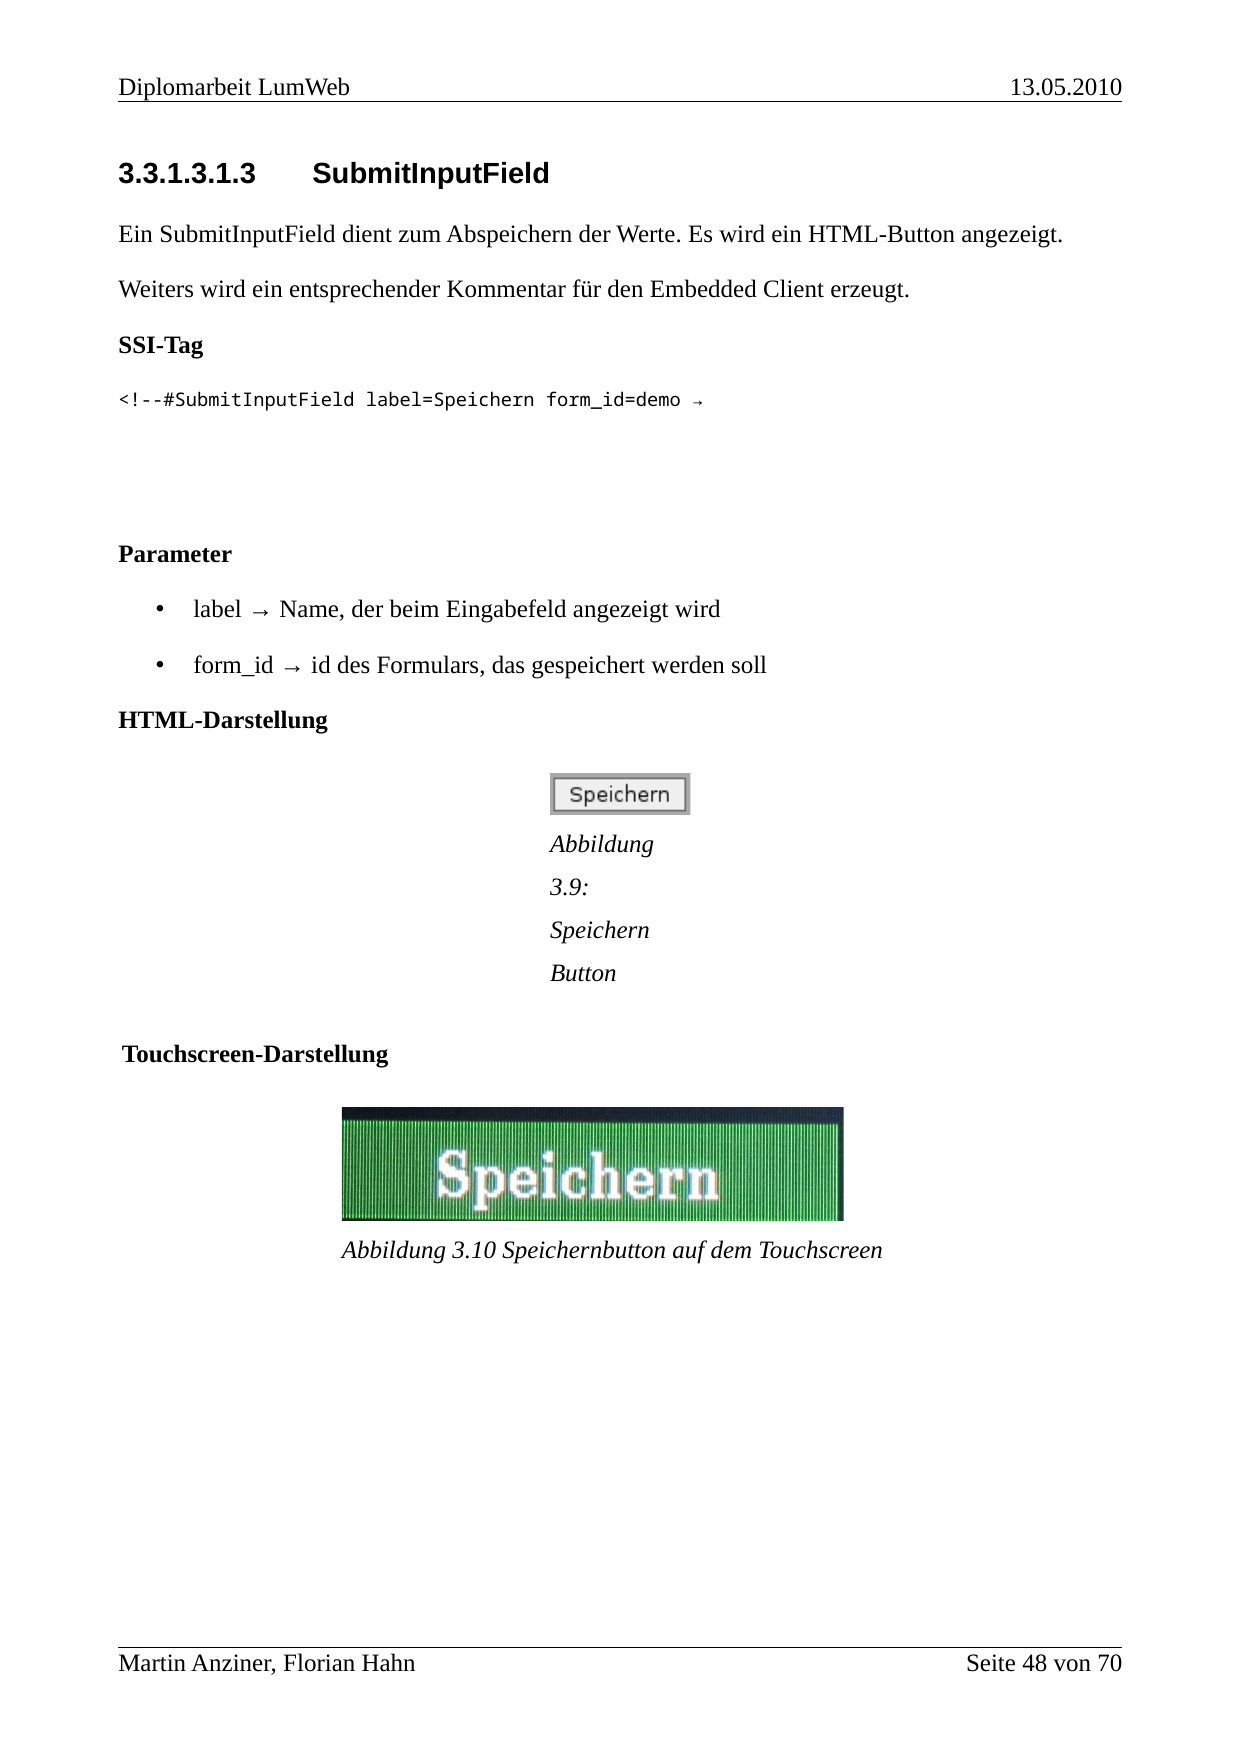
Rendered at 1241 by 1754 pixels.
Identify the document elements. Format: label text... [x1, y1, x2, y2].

text Abbildung 3.10 Speichernbutton auf dem Touchscreen [342, 1107, 898, 1264]
text Weiters wird ein entsprechender Kommentar für den Embedded Client erzeugt. [118, 274, 1122, 303]
list form_id → id des Formulars, das gespeichert werden soll [156, 650, 1122, 679]
subtitle SubmitInputField [118, 156, 1122, 190]
text Ein SubmitInputField dient zum Abspeichern der Werte. Es wird ein HTML-Button angezeigt. [118, 219, 1122, 248]
subtitle Touchscreen-Darstellung [2, 1039, 1122, 1068]
text HTML-Darstellung [118, 706, 1122, 734]
text Abbildung 3.9: Speichern Button [550, 815, 690, 987]
text Parameter [118, 539, 1122, 567]
text <!--#SubmitInputField label=Speichern form_id=demo → [118, 386, 1122, 411]
list label → Name, der beim Eingabefeld angezeigt wird [156, 594, 1122, 623]
picture [550, 773, 691, 815]
text SSI-Tag [118, 330, 1122, 359]
